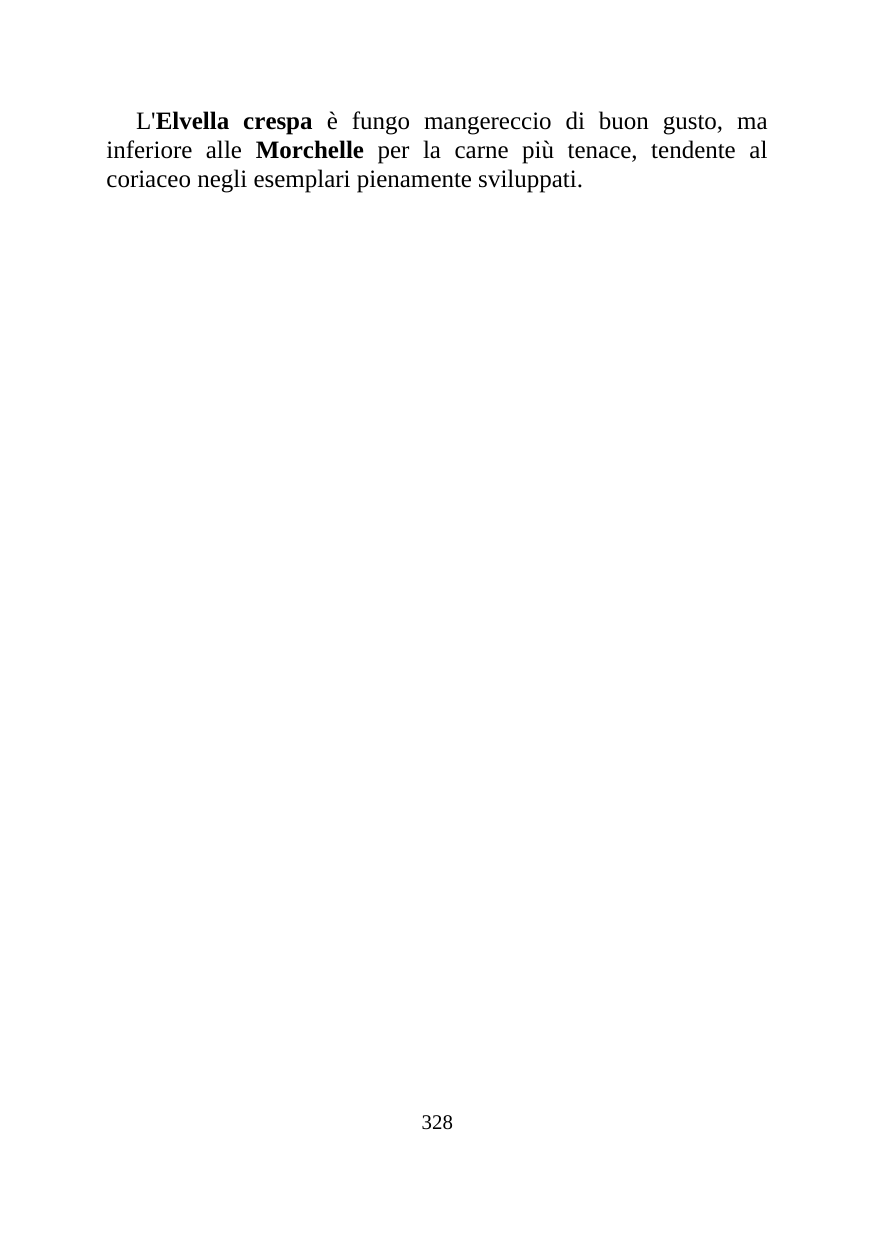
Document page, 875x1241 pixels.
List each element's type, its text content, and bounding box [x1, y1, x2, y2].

text L'Elvella crespa è fungo mangereccio di buon gusto, ma inferiore alle Morchelle per la carne più tenace, tendente al coriaceo negli esemplari pienamente sviluppati. [106, 106, 768, 192]
